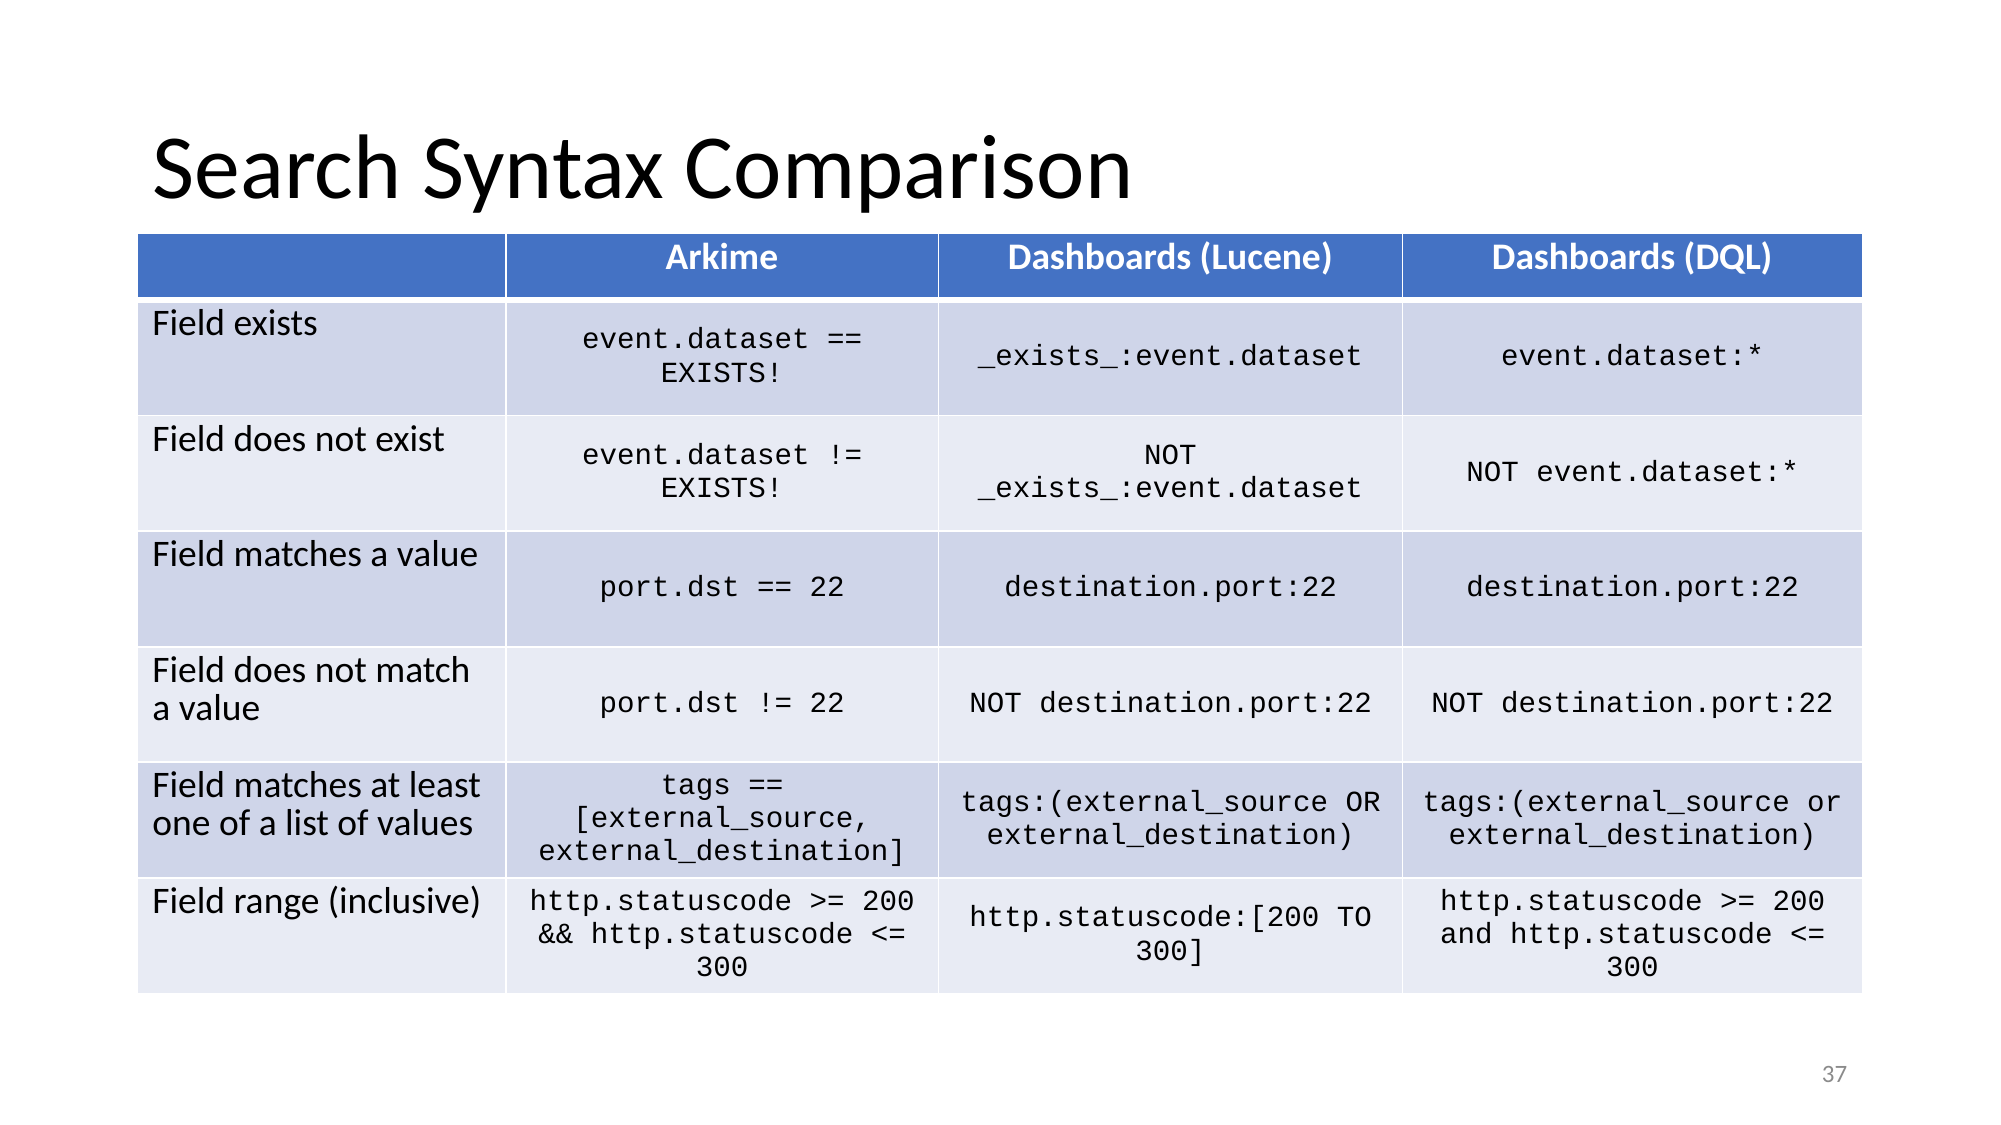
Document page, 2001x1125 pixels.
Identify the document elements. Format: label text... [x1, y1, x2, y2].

table_header Dashboards (DQL) [1403, 234, 1862, 297]
table_cell event.dataset:* [1403, 303, 1862, 415]
table_header Dashboards (Lucene) [939, 234, 1402, 297]
table_cell Field does not match a value [138, 648, 505, 761]
table_cell NOT _exists_:event.dataset [939, 416, 1402, 530]
table_cell http.statuscode:[200 TO 300] [939, 879, 1402, 993]
table_cell Field range (inclusive) [138, 879, 505, 993]
table_cell NOT destination.port:22 [939, 648, 1402, 761]
table_cell http.statuscode >= 200 && http.statuscode <= 300 [507, 879, 938, 993]
table_cell http.statuscode >= 200 and http.statuscode <= 300 [1403, 879, 1862, 993]
table_cell tags == [external_source, external_destination] [507, 763, 938, 877]
table_cell Field exists [138, 303, 505, 415]
table_cell tags:(external_source or external_destination) [1403, 763, 1862, 877]
table_cell Field matches a value [138, 532, 505, 646]
table_cell tags:(external_source OR external_destination) [939, 763, 1402, 877]
table_cell port.dst == 22 [507, 532, 938, 646]
slide_number [1412, 1042, 1863, 1103]
table_cell event.dataset != EXISTS! [507, 416, 938, 530]
table_cell destination.port:22 [1403, 532, 1862, 646]
table_cell NOT event.dataset:* [1403, 416, 1862, 530]
table_cell port.dst != 22 [507, 648, 938, 761]
table_cell event.dataset == EXISTS! [507, 303, 938, 415]
table_cell _exists_:event.dataset [939, 303, 1402, 415]
table_cell destination.port:22 [939, 532, 1402, 646]
table_cell Field matches at least one of a list of values [138, 763, 505, 877]
table_header [138, 234, 505, 297]
table_header Arkime [507, 234, 938, 297]
table_cell Field does not exist [138, 416, 505, 530]
title Search Syntax Comparison [137, 59, 1863, 233]
table_cell NOT destination.port:22 [1403, 648, 1862, 761]
